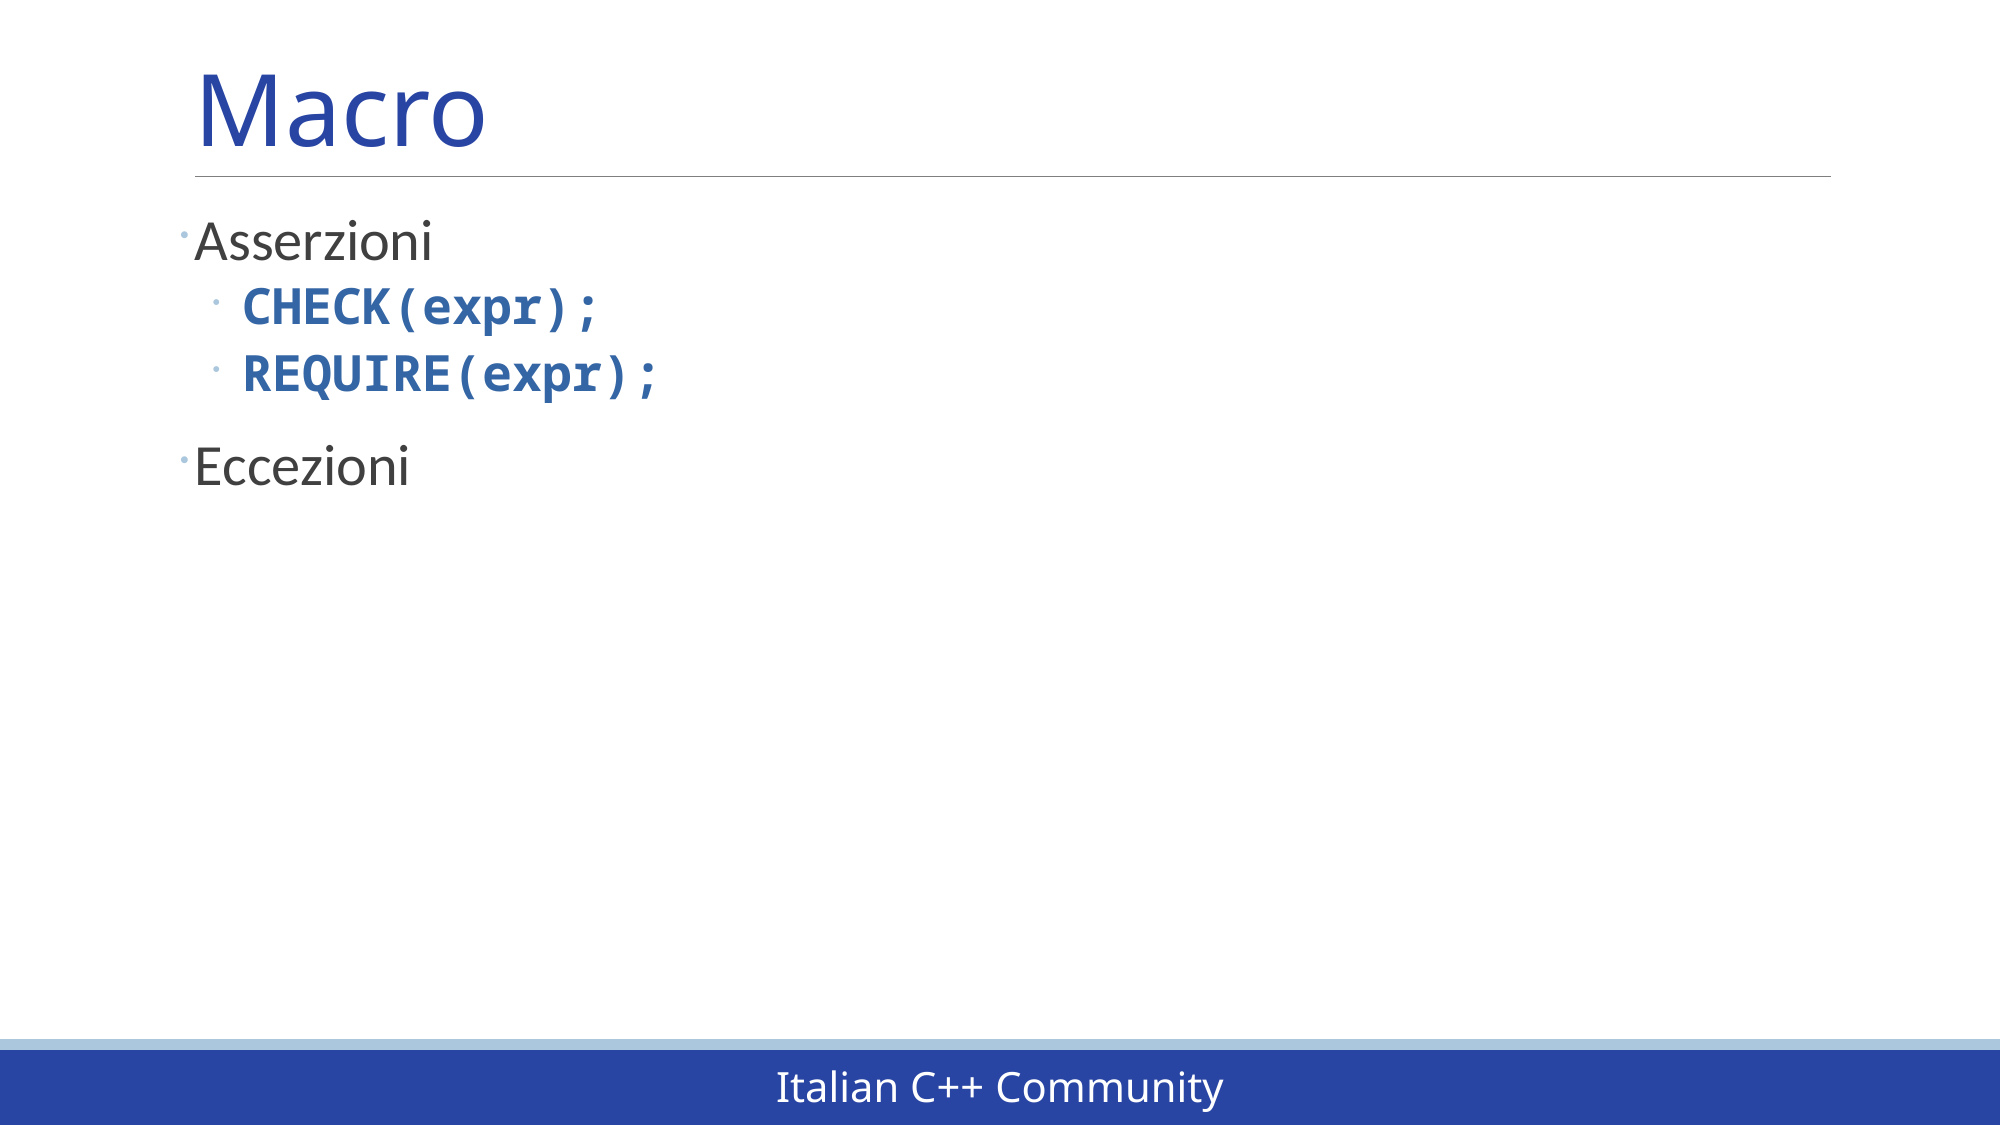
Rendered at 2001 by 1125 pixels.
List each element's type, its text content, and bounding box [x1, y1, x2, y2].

list Asserzioni CHECK(expr); REQUIRE(expr); Eccezioni [179, 202, 1830, 1011]
title Macro [179, 2, 1830, 175]
